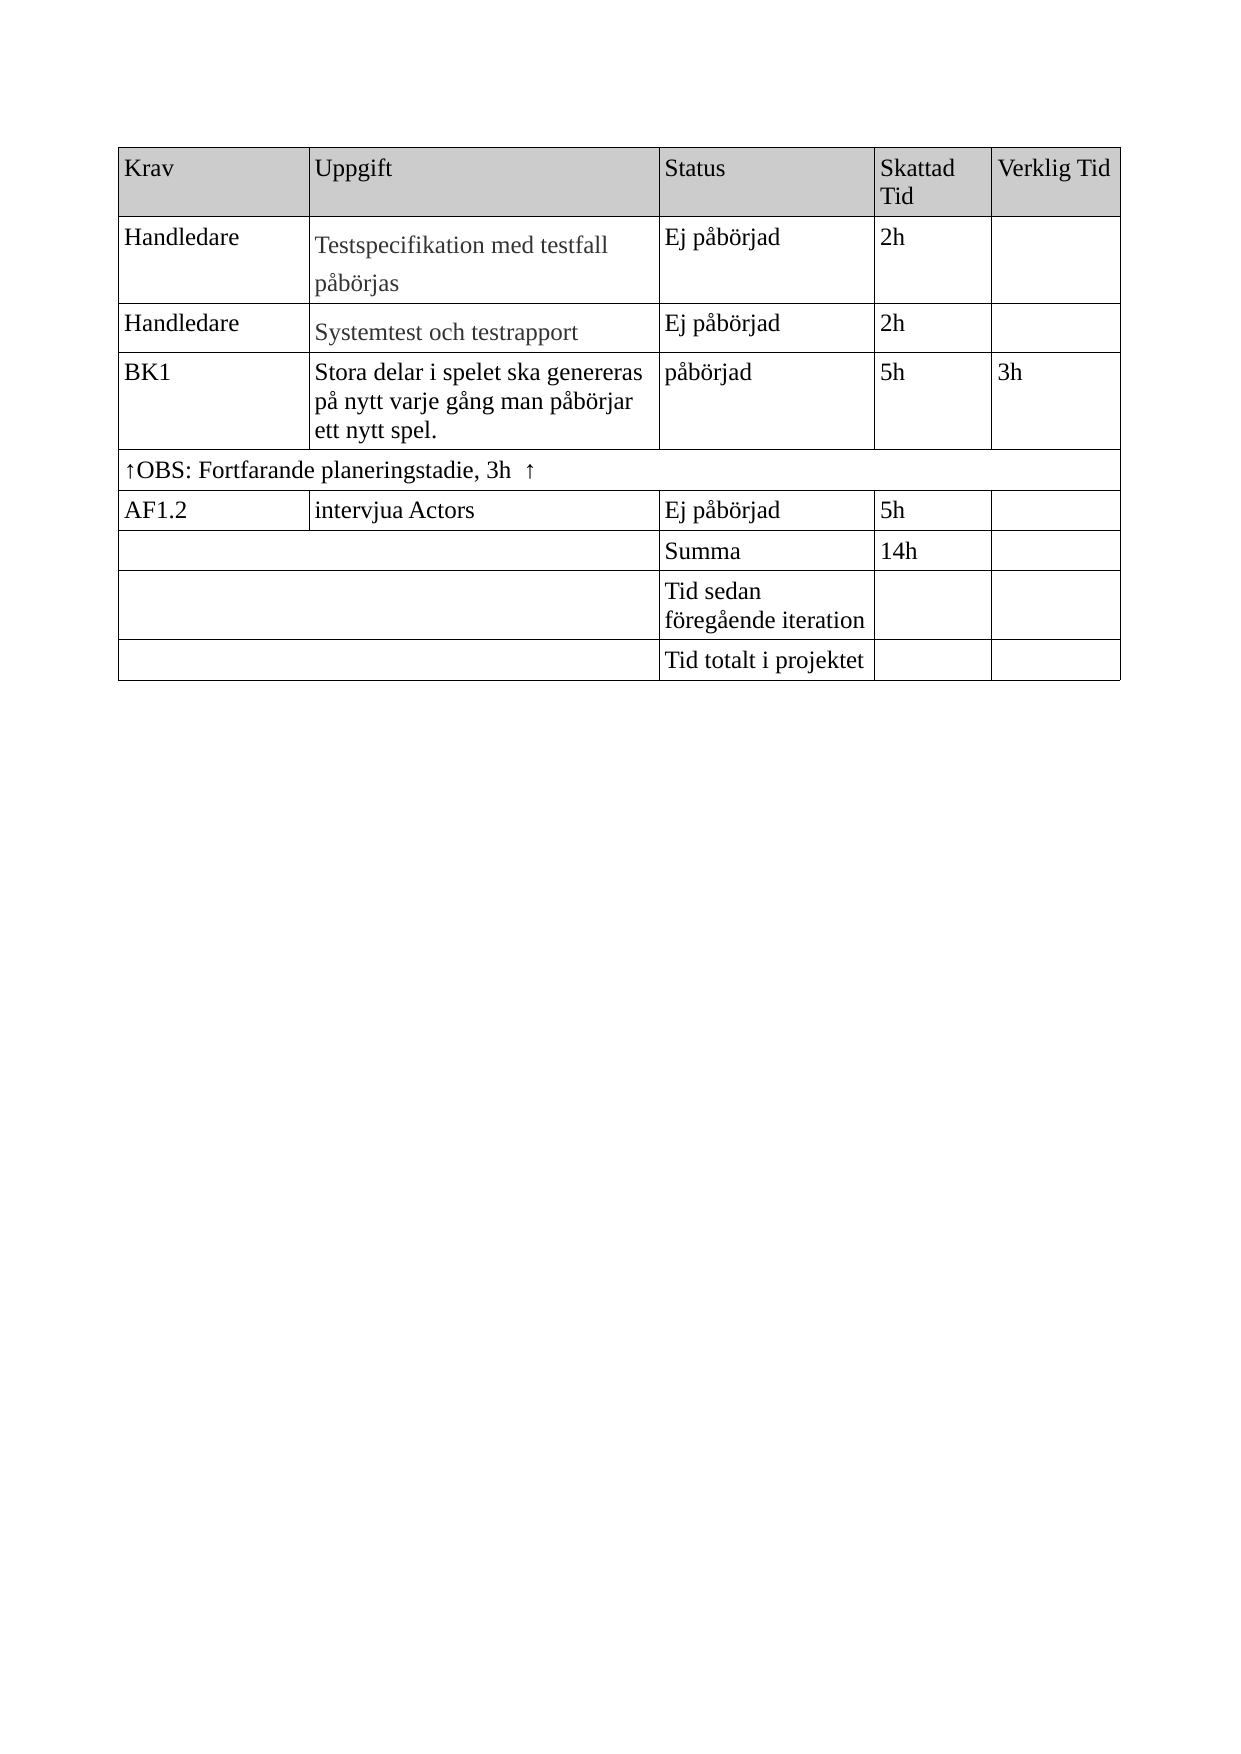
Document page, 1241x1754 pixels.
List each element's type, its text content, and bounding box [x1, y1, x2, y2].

table_cell intervjua Actors [310, 491, 659, 530]
table_cell [119, 640, 659, 680]
table_cell 2h [875, 304, 991, 352]
table_cell [875, 640, 991, 680]
table_cell Testspecifikation med testfall påbörjas [310, 217, 659, 302]
table_cell [992, 491, 1120, 530]
table_header Verklig Tid [992, 148, 1120, 216]
table_cell 5h [875, 353, 991, 449]
table_cell [992, 531, 1120, 570]
table_cell ↑OBS: Fortfarande planeringstadie, 3h ↑ [119, 450, 1120, 490]
table_cell 14h [875, 531, 991, 570]
table_cell Systemtest och testrapport [310, 304, 659, 352]
table_cell AF1.2 [119, 491, 309, 530]
table_cell Tid totalt i projektet [660, 640, 874, 680]
table_cell påbörjad [660, 353, 874, 449]
table_cell Summa [660, 531, 874, 570]
table_cell [992, 304, 1120, 352]
table_cell 3h [992, 353, 1120, 449]
table_header Uppgift [310, 148, 659, 216]
table_cell Handledare [119, 217, 309, 302]
table_cell 2h [875, 217, 991, 302]
table_cell Ej påbörjad [660, 491, 874, 530]
table_cell [992, 217, 1120, 302]
table_header Skattad Tid [875, 148, 991, 216]
table_cell Stora delar i spelet ska genereras på nytt varje gång man påbörjar ett nytt spel. [310, 353, 659, 449]
table_cell Tid sedan föregående iteration [660, 571, 874, 639]
table_cell Ej påbörjad [660, 304, 874, 352]
table_cell 5h [875, 491, 991, 530]
table_cell Handledare [119, 304, 309, 352]
table_cell Ej påbörjad [660, 217, 874, 302]
table_header Krav [119, 148, 309, 216]
table_cell [992, 571, 1120, 639]
table_cell [119, 531, 659, 570]
table_cell [992, 640, 1120, 680]
table_cell BK1 [119, 353, 309, 449]
table_header Status [660, 148, 874, 216]
table_cell [875, 571, 991, 639]
table_cell [119, 571, 659, 639]
